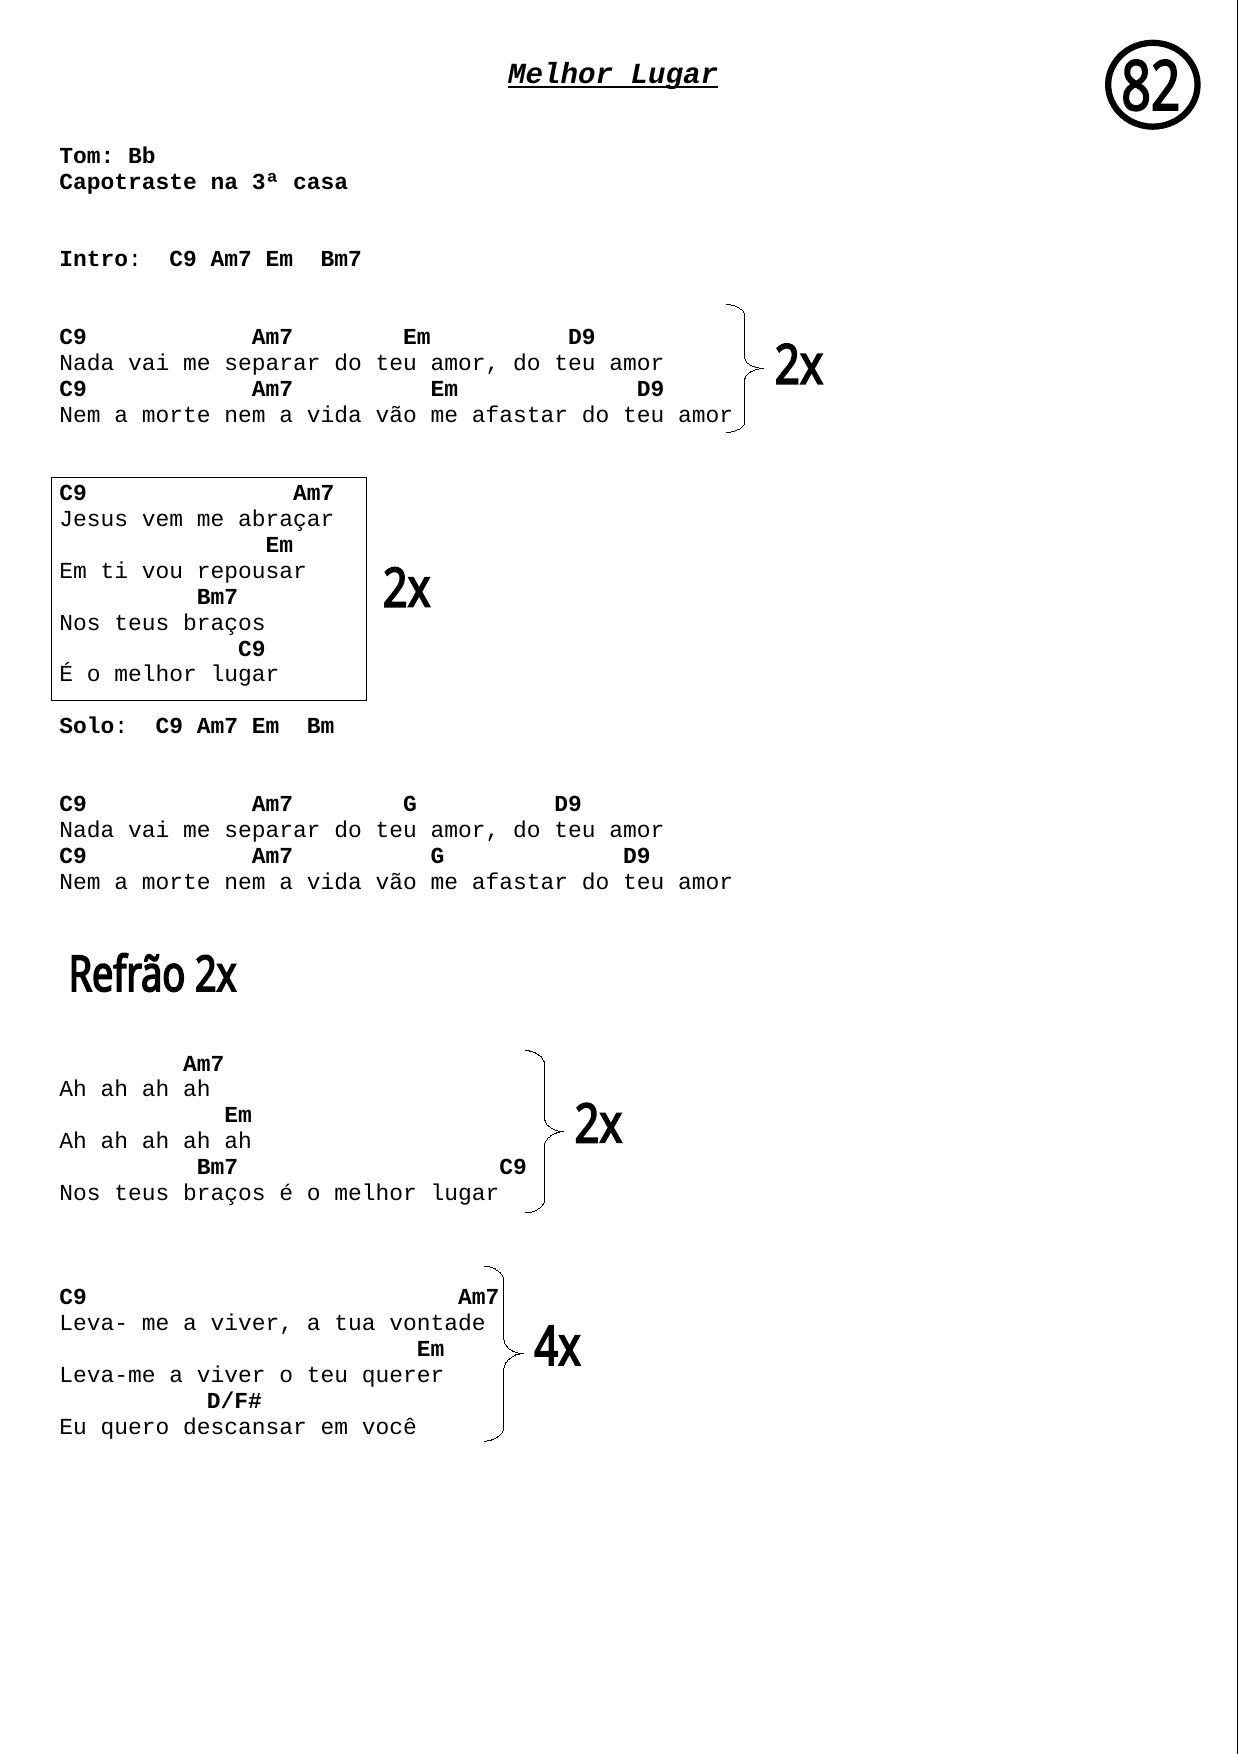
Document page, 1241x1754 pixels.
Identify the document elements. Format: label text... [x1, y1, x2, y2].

text [566, 1356, 573, 1363]
text Am7 [59, 1052, 1167, 1078]
text [745, 326, 1167, 352]
text Em [59, 533, 366, 559]
text [554, 1337, 565, 1363]
text Nem a morte nem a vida vão me afastar do teu amor [59, 403, 1167, 429]
text Intro: C9 Am7 Em Bm7 [59, 248, 1167, 274]
text [1112, 59, 1131, 92]
text Ah ah ah ah [59, 1078, 544, 1104]
text C9 Am7 Em D9 [59, 326, 744, 352]
text Nada vai me separar do teu amor, do teu amor [59, 352, 791, 377]
text Melhor Lugar [59, 59, 1112, 92]
text [367, 611, 1167, 637]
text Em [59, 1337, 548, 1363]
text Nada vai me separar do teu amor, do teu amor [59, 818, 1167, 844]
text Ah ah ah ah ah [59, 1130, 1167, 1156]
text [367, 559, 1167, 585]
text [786, 352, 1167, 377]
text Tom: Bb [59, 144, 1167, 170]
text [367, 507, 1167, 533]
text [367, 585, 1167, 611]
text [745, 377, 1167, 403]
text [367, 481, 1167, 507]
text É o melhor lugar [59, 663, 366, 689]
text [1142, 59, 1167, 92]
text Nos teus braços é o melhor lugar [59, 1182, 1167, 1207]
text C9 Am7 G D9 [59, 844, 1167, 870]
text Em ti vou repousar [59, 559, 366, 585]
text [367, 637, 1167, 663]
text D/F# [59, 1389, 503, 1415]
text Nem a morte nem a vida vão me afastar do teu amor [59, 870, 1167, 896]
text [504, 1389, 1167, 1415]
text [504, 1285, 1167, 1311]
text Solo: C9 Am7 Em Bm [59, 715, 1167, 741]
text Jesus vem me abraçar [59, 507, 366, 533]
text Leva-me a viver o teu querer [59, 1363, 1167, 1389]
text C9 Am7 Em D9 [59, 377, 745, 403]
text [504, 1311, 1167, 1337]
text C9 Am7 G D9 [59, 792, 1167, 818]
text [545, 1156, 1167, 1182]
text Capotraste na 3ª casa [59, 170, 1167, 196]
text C9 [59, 637, 366, 663]
text [590, 1104, 1167, 1130]
text Bm7 C9 [59, 1156, 544, 1182]
text [367, 533, 1167, 559]
text Nos teus braços [59, 611, 366, 637]
text [545, 1078, 1167, 1104]
text C9 Am7 [59, 1285, 503, 1311]
text Leva- me a viver, a tua vontade [59, 1311, 503, 1337]
text [574, 1337, 1167, 1363]
text [566, 1337, 573, 1344]
text Bm7 [59, 585, 366, 611]
text [367, 663, 1167, 689]
text C9 Am7 [59, 481, 366, 507]
text Em [59, 1104, 591, 1130]
text Eu quero descansar em você [59, 1415, 1167, 1441]
